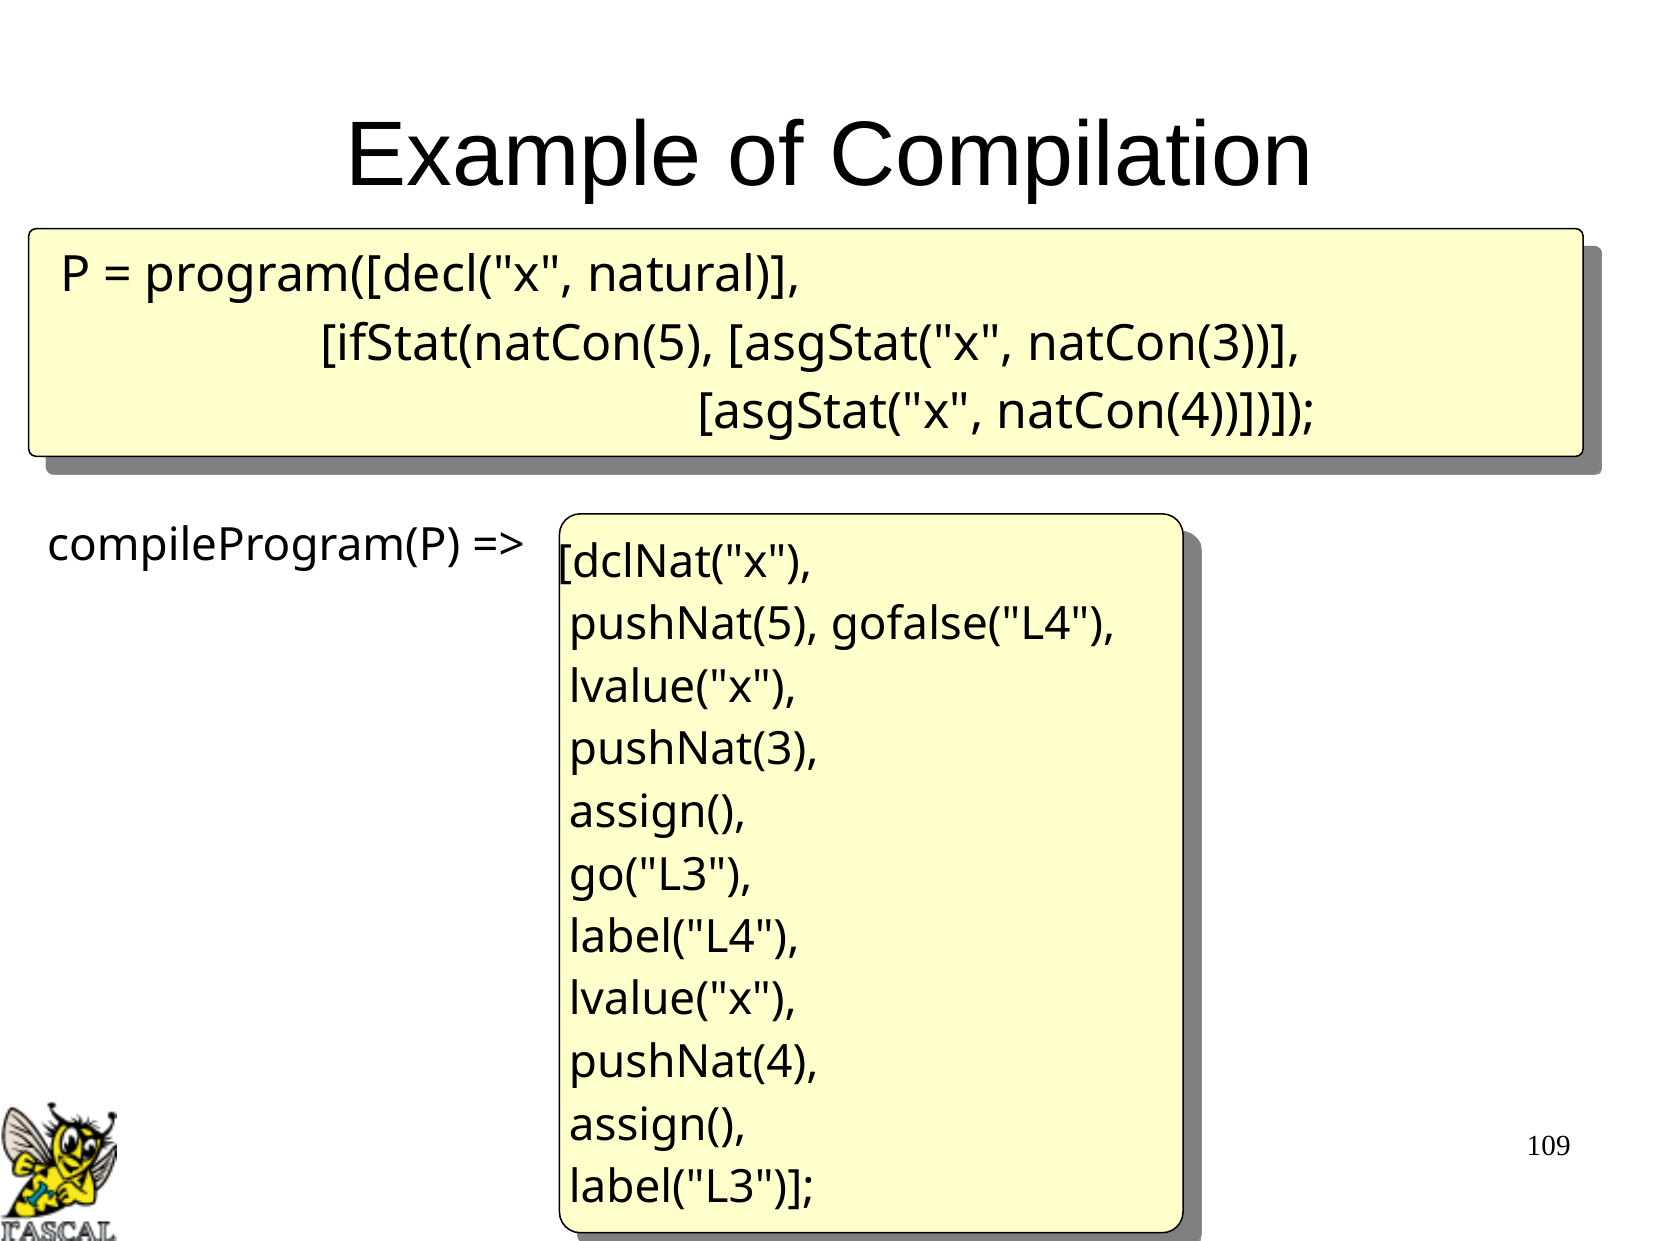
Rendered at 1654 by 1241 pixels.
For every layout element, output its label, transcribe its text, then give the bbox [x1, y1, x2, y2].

text_box P = program([decl("x", natural)], [ifStat(natCon(5), [asgStat("x", natCon(3))], [asgStat("x", natCon(4))])]); [45, 230, 1571, 455]
title Example of Compilation [85, 62, 1575, 228]
text_box [565, 513, 1178, 520]
text_box compileProgram(P) => [32, 503, 521, 585]
text_box [28, 228, 1584, 457]
picture [0, 1102, 117, 1241]
text_box [dclNat("x"), pushNat(5), gofalse("L4"), lvalue("x"), pushNat(3), assign(), go("L3"), label("L4"), lvalue("x"), pushNat(4), assign(), label("L3")]; [542, 520, 1518, 1238]
